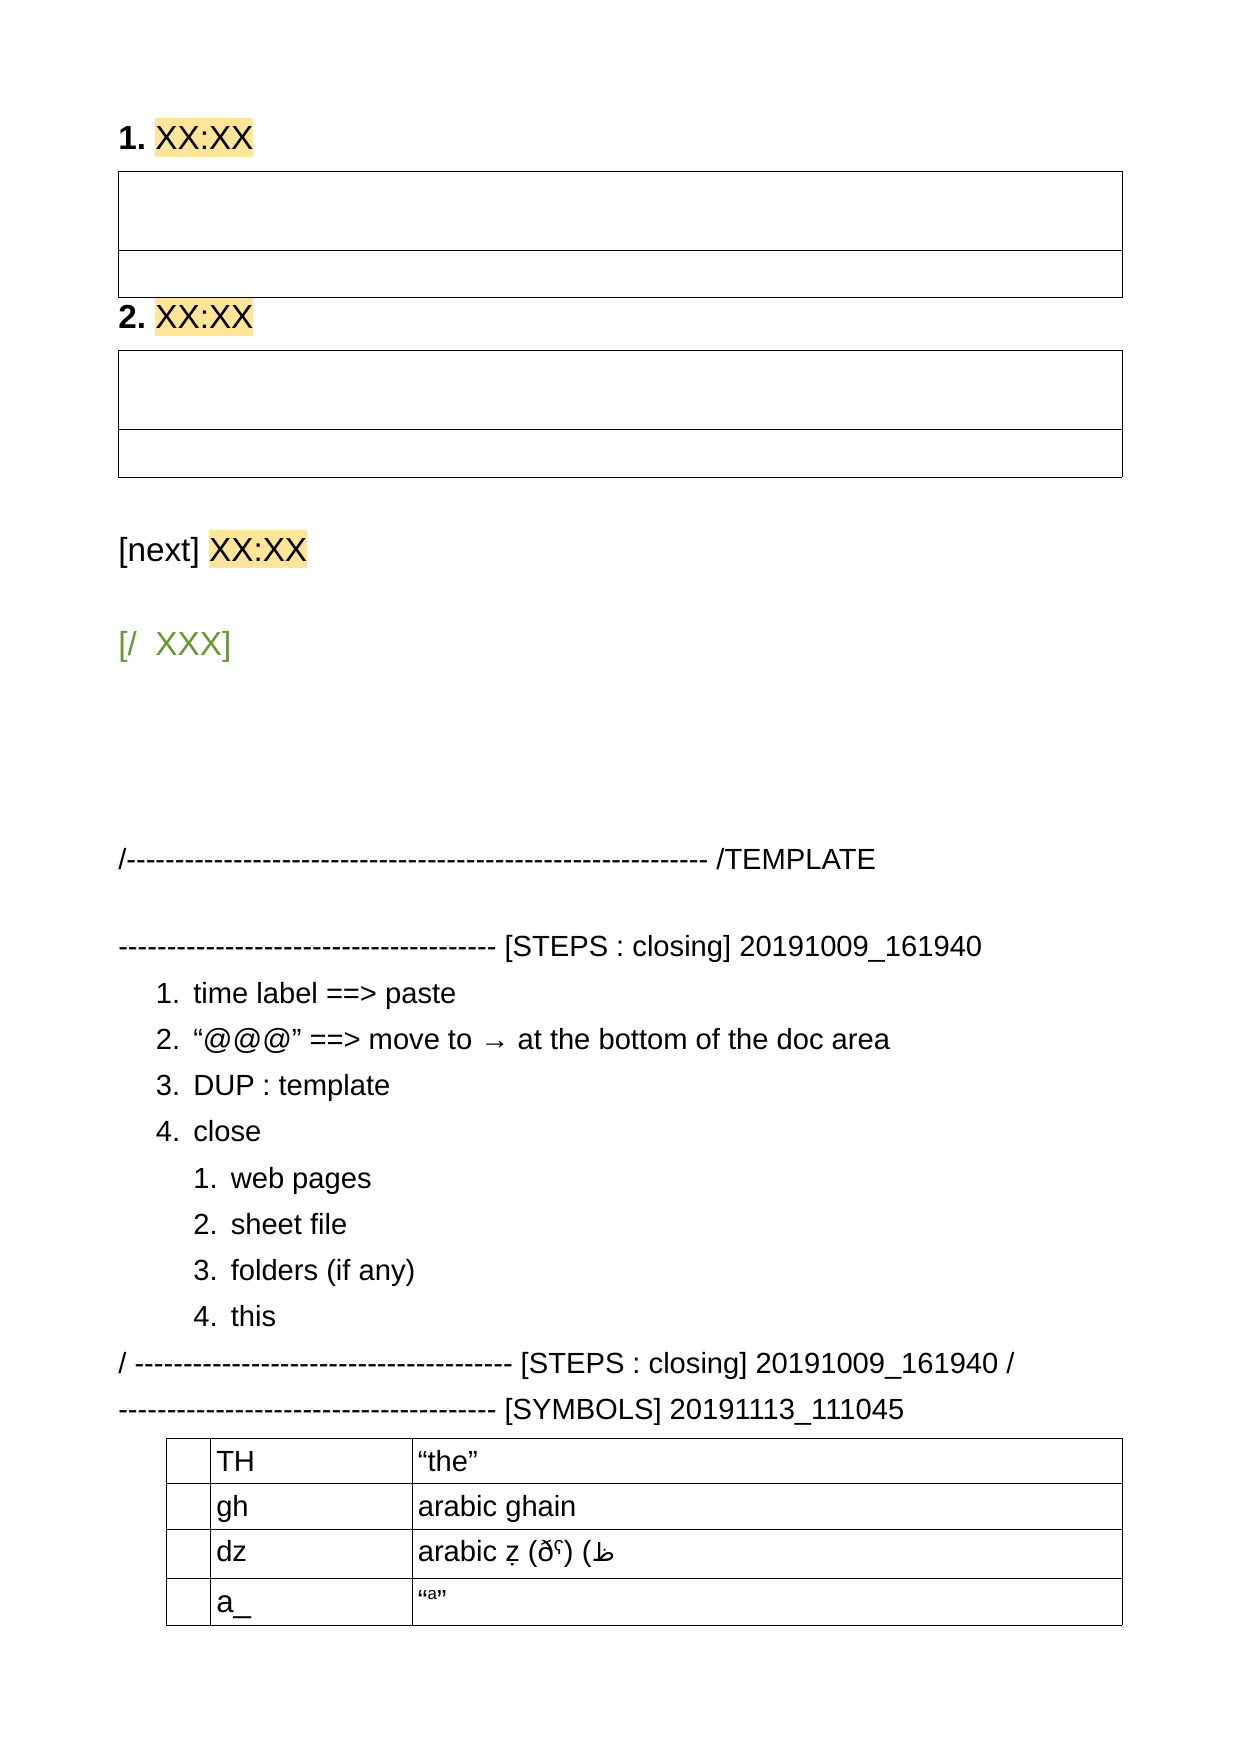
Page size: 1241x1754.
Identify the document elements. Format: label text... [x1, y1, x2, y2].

text / --------------------------------------- [STEPS : closing] 20191009_161940 / [118, 1346, 1122, 1379]
table_cell [167, 1530, 210, 1578]
table_header [167, 1439, 210, 1483]
table_header “the” [413, 1439, 1122, 1483]
list time label ==> paste [156, 976, 1122, 1009]
list this [193, 1299, 1122, 1333]
table_cell a_ [211, 1579, 412, 1625]
list DUP : template [156, 1068, 1122, 1102]
table_header TH [211, 1439, 412, 1483]
text /------------------------------------------------------------ /TEMPLATE [118, 842, 1122, 876]
table_cell [119, 251, 1122, 297]
list folders (if any) [193, 1253, 1122, 1287]
table_cell arabic ghain [413, 1484, 1122, 1528]
table_header [119, 172, 1122, 250]
table_header [119, 351, 1122, 429]
table_cell “a” [413, 1579, 1122, 1625]
text [/ XXX] [118, 624, 1122, 662]
text 1. XX:XX [118, 118, 1122, 157]
list close [156, 1114, 1122, 1148]
list web pages [193, 1161, 1122, 1194]
table_cell gh [211, 1484, 412, 1528]
text 2. XX:XX [118, 298, 1122, 336]
text --------------------------------------- [SYMBOLS] 20191113_111045 [118, 1392, 1122, 1426]
table_cell [119, 430, 1122, 477]
table_cell [167, 1579, 210, 1625]
text --------------------------------------- [STEPS : closing] 20191009_161940 [118, 929, 1122, 963]
table_cell [167, 1484, 210, 1528]
list sheet file [193, 1207, 1122, 1241]
table_cell arabic ẓ (ðˁ) (ظ [413, 1530, 1122, 1578]
list “@@@” ==> move to → at the bottom of the doc area [156, 1022, 1122, 1056]
table_cell dz [211, 1530, 412, 1578]
text [next] XX:XX [118, 530, 1122, 568]
